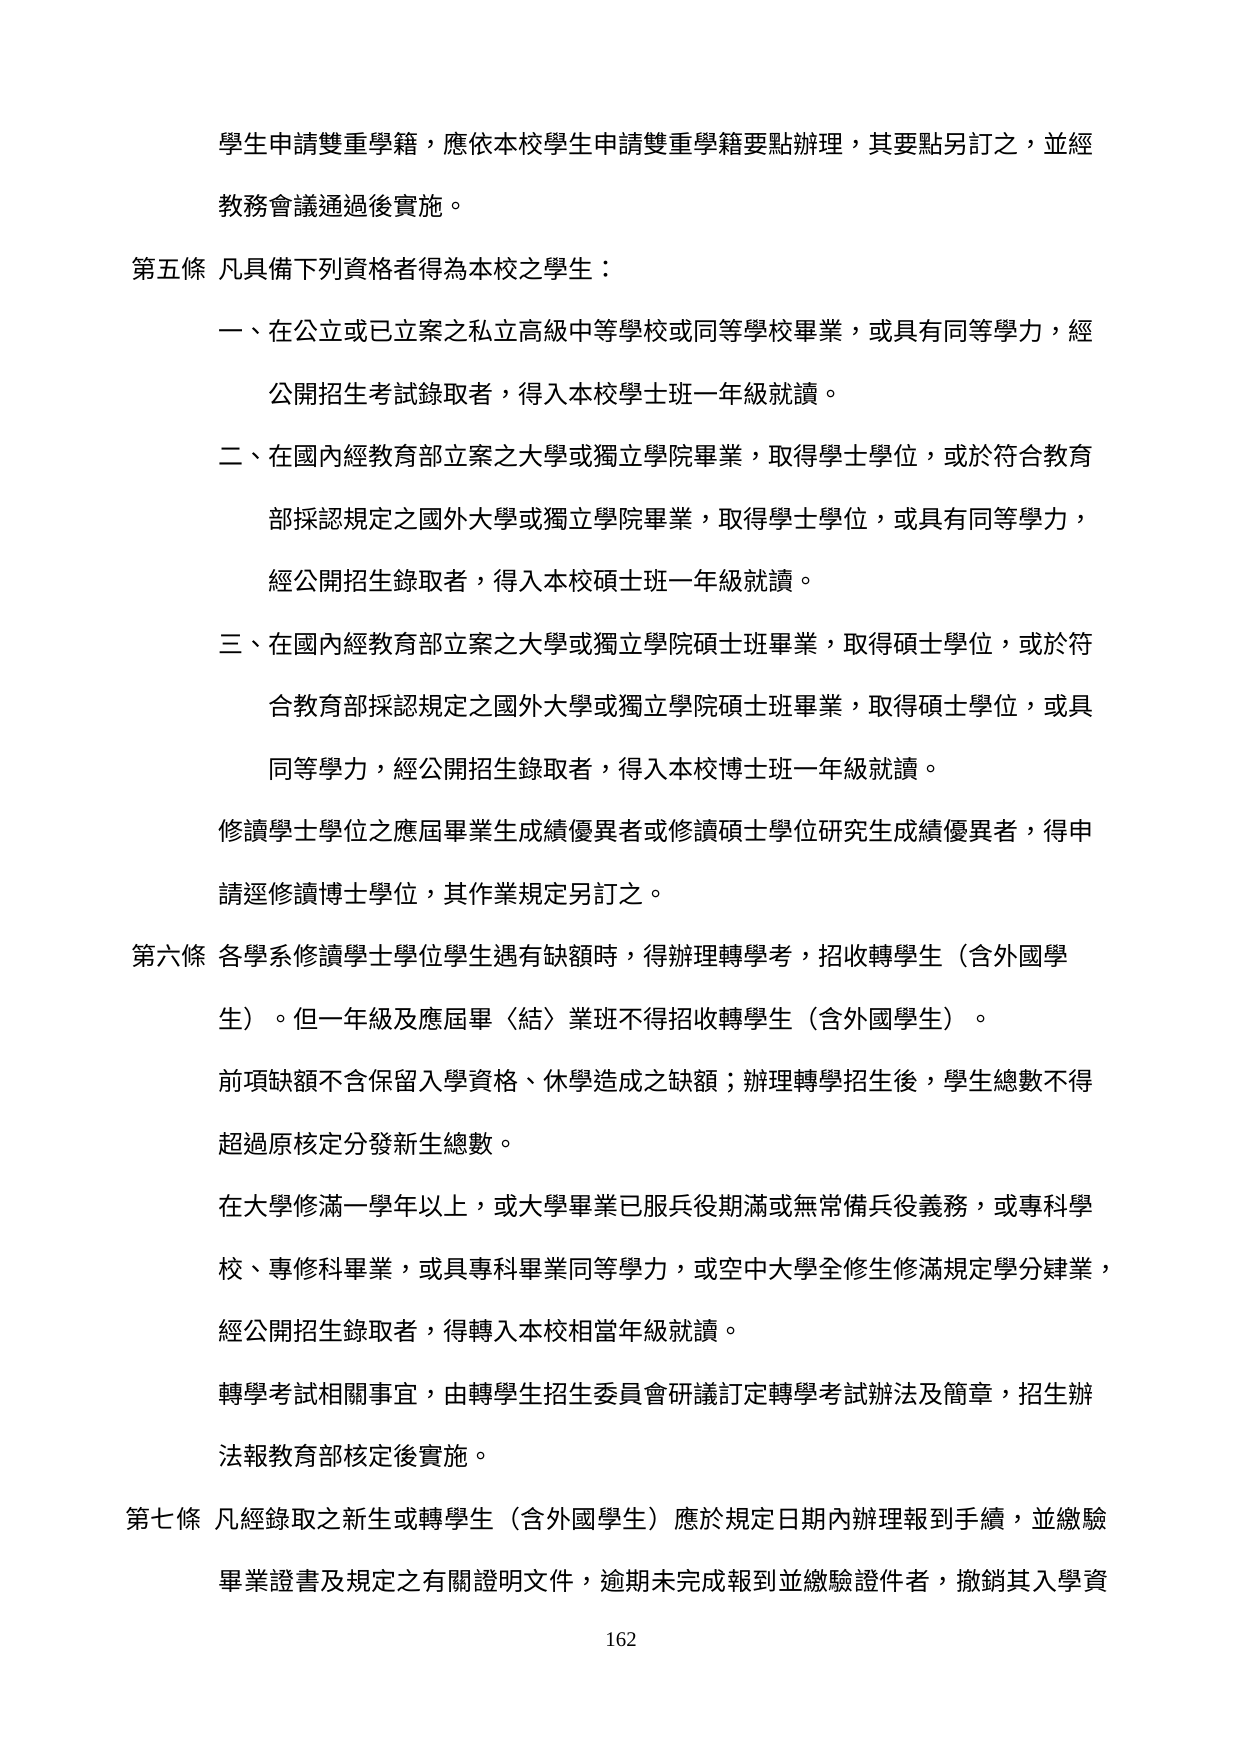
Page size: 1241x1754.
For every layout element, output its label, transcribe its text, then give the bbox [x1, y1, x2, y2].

text 在大學修滿一學年以上，或大學畢業已服兵役期滿或無常備兵役義務，或專科學校、專修科畢業，或具專科畢業同等學力，或空中大學全修生修滿規定學分肄業，經公開招生錄取者，得轉入本校相當年級就讀。 [219, 1163, 1110, 1351]
text 一、在公立或已立案之私立高級中等學校或同等學校畢業，或具有同等學力，經公開招生考試錄取者，得入本校學士班一年級就讀。 [219, 288, 1110, 413]
text 二、在國內經教育部立案之大學或獨立學院畢業，取得學士學位，或於符合教育部採認規定之國外大學或獨立學院畢業，取得學士學位，或具有同等學力，經公開招生錄取者，得入本校碩士班一年級就讀。 [219, 413, 1110, 601]
text 前項缺額不含保留入學資格、休學造成之缺額；辦理轉學招生後，學生總數不得超過原核定分發新生總數。 [219, 1038, 1110, 1163]
text 第七條 凡經錄取之新生或轉學生（含外國學生）應於規定日期內辦理報到手續，並繳驗畢業證書及規定之有關證明文件，逾期未完成報到並繳驗證件者，撤銷其入學資 [125, 1476, 1110, 1601]
text 學生申請雙重學籍，應依本校學生申請雙重學籍要點辦理，其要點另訂之，並經教務會議通過後實施。 [219, 101, 1110, 226]
text 修讀學士學位之應屆畢業生成績優異者或修讀碩士學位研究生成績優異者，得申請逕修讀博士學位，其作業規定另訂之。 [219, 788, 1110, 913]
text 第六條 各學系修讀學士學位學生遇有缺額時，得辦理轉學考，招收轉學生（含外國學生）。但一年級及應屆畢〈結〉業班不得招收轉學生（含外國學生）。 [131, 913, 1110, 1038]
text 三、在國內經教育部立案之大學或獨立學院碩士班畢業，取得碩士學位，或於符合教育部採認規定之國外大學或獨立學院碩士班畢業，取得碩士學位，或具同等學力，經公開招生錄取者，得入本校博士班一年級就讀。 [219, 601, 1110, 788]
text 轉學考試相關事宜，由轉學生招生委員會研議訂定轉學考試辦法及簡章，招生辦法報教育部核定後實施。 [219, 1351, 1110, 1476]
text 第五條 凡具備下列資格者得為本校之學生： [131, 226, 1110, 288]
